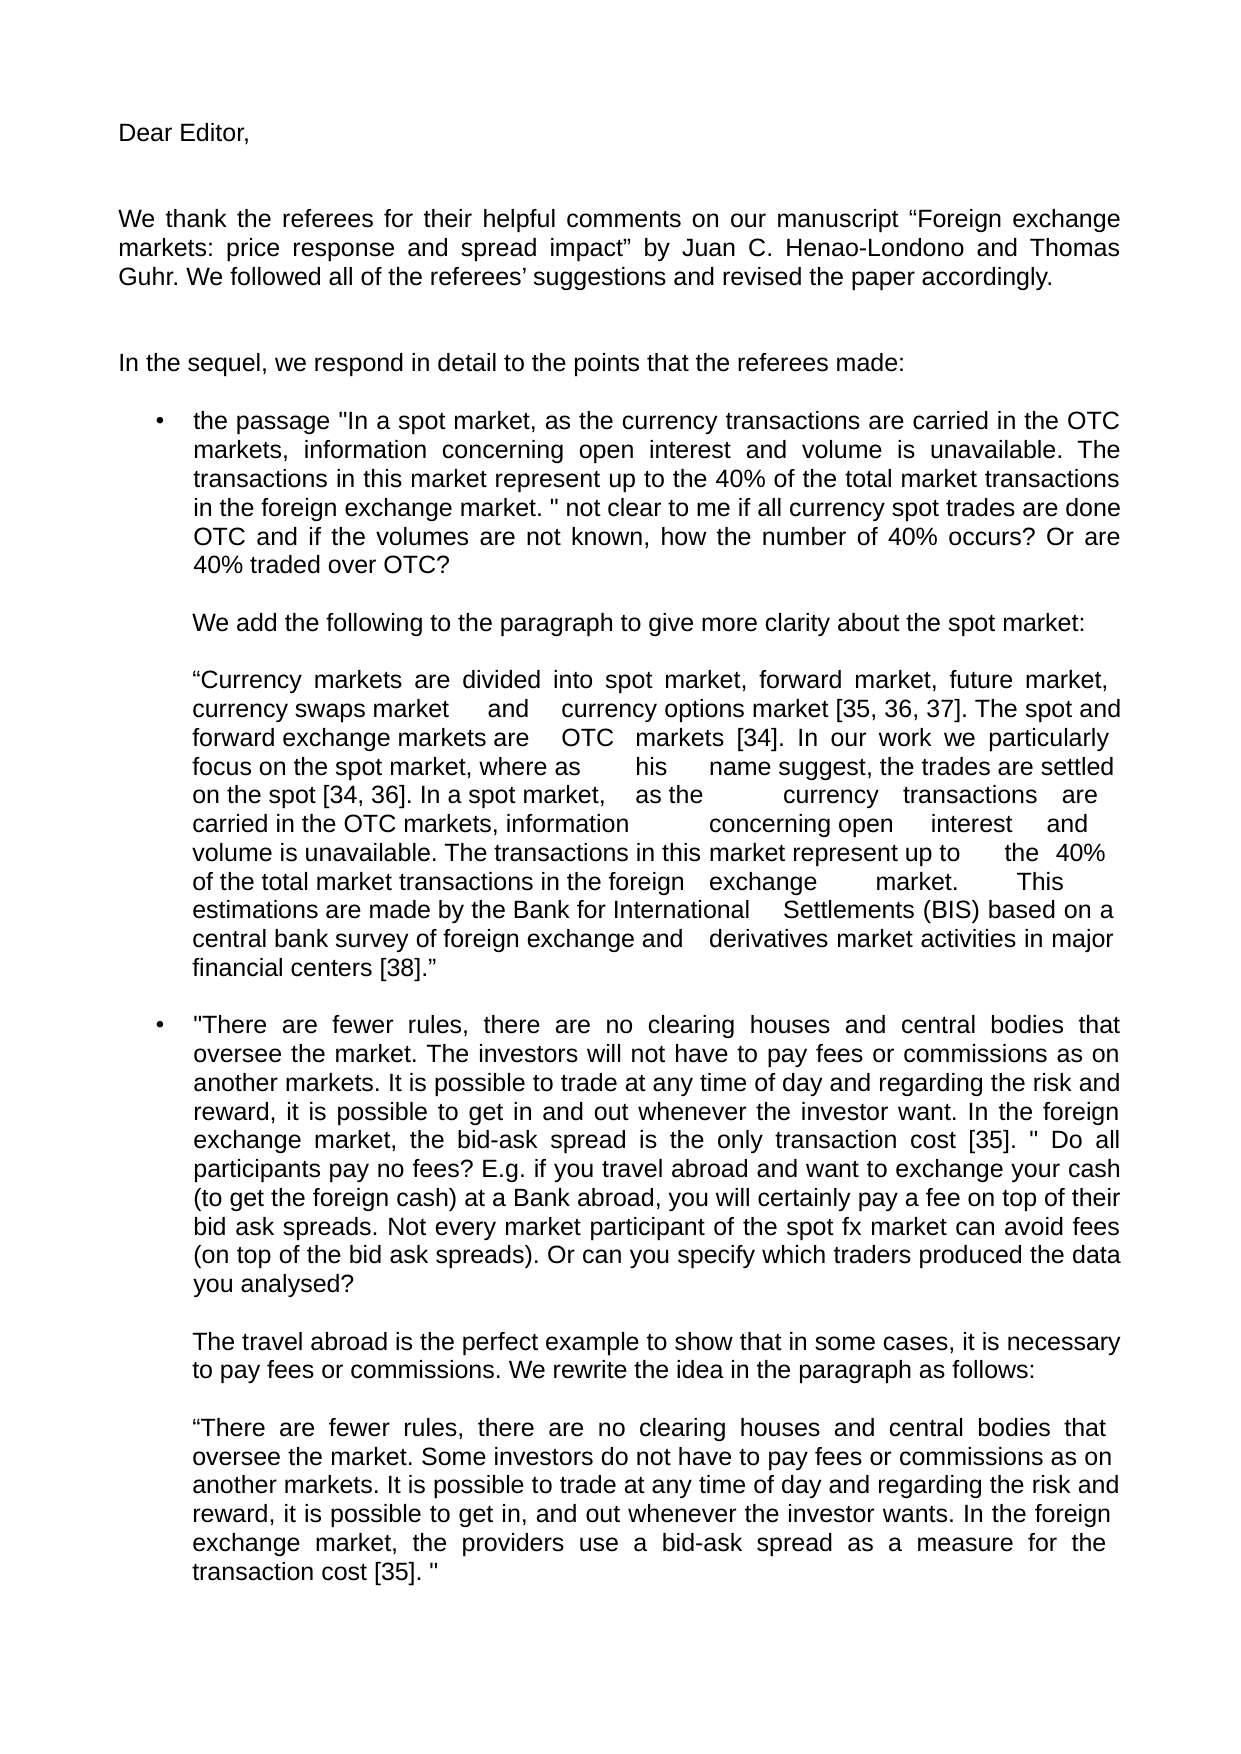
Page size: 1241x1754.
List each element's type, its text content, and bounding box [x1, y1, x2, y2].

text The travel abroad is the perfect example to show that in some cases, it is necessary to pay fees or commissions. We rewrite the idea in the paragraph as follows: [118, 1327, 1122, 1384]
text In the sequel, we respond in detail to the points that the referees made: [118, 348, 1122, 377]
text “Currency markets are divided into spot market, forward market, future market, currency swaps market and currency options market [35, 36, 37]. The spot and forward exchange markets are OTC markets [34]. In our work we particularly focus on the spot market, where as his name suggest, the trades are settled on the spot [34, 36]. In a spot market, as the currency transactions are carried in the OTC markets, information concerning open interest and volume is unavailable. The transactions in this market represent up to the 40% of the total market transactions in the foreign exchange market. This estimations are made by the Bank for International Settlements (BIS) based on a central bank survey of foreign exchange and derivatives market activities in major financial centers [38].” [118, 665, 1122, 981]
text “There are fewer rules, there are no clearing houses and central bodies that oversee the market. Some investors do not have to pay fees or commissions as on another markets. It is possible to trade at any time of day and regarding the risk and reward, it is possible to get in, and out whenever the investor wants. In the foreign exchange market, the providers use a bid-ask spread as a measure for the transaction cost [35]. " [118, 1413, 1122, 1585]
text We thank the referees for their helpful comments on our manuscript “Foreign exchange markets: price response and spread impact” by Juan C. Henao-Londono and Thomas Guhr. We followed all of the referees’ suggestions and revised the paper accordingly. [118, 204, 1122, 291]
list the passage "In a spot market, as the currency transactions are carried in the OTC markets, information concerning open interest and volume is unavailable. The transactions in this market represent up to the 40% of the total market transactions in the foreign exchange market. " not clear to me if all currency spot trades are done OTC and if the volumes are not known, how the number of 40% occurs? Or are 40% traded over OTC? [156, 406, 1122, 579]
text We add the following to the paragraph to give more clarity about the spot market: [118, 608, 1122, 636]
list "There are fewer rules, there are no clearing houses and central bodies that oversee the market. The investors will not have to pay fees or commissions as on another markets. It is possible to trade at any time of day and regarding the risk and reward, it is possible to get in and out whenever the investor want. In the foreign exchange market, the bid-ask spread is the only transaction cost [35]. " Do all participants pay no fees? E.g. if you travel abroad and want to exchange your cash (to get the foreign cash) at a Bank abroad, you will certainly pay a fee on top of their bid ask spreads. Not every market participant of the spot fx market can avoid fees (on top of the bid ask spreads). Or can you specify which traders produced the data you analysed? [156, 1010, 1122, 1298]
text Dear Editor, [118, 118, 1122, 147]
